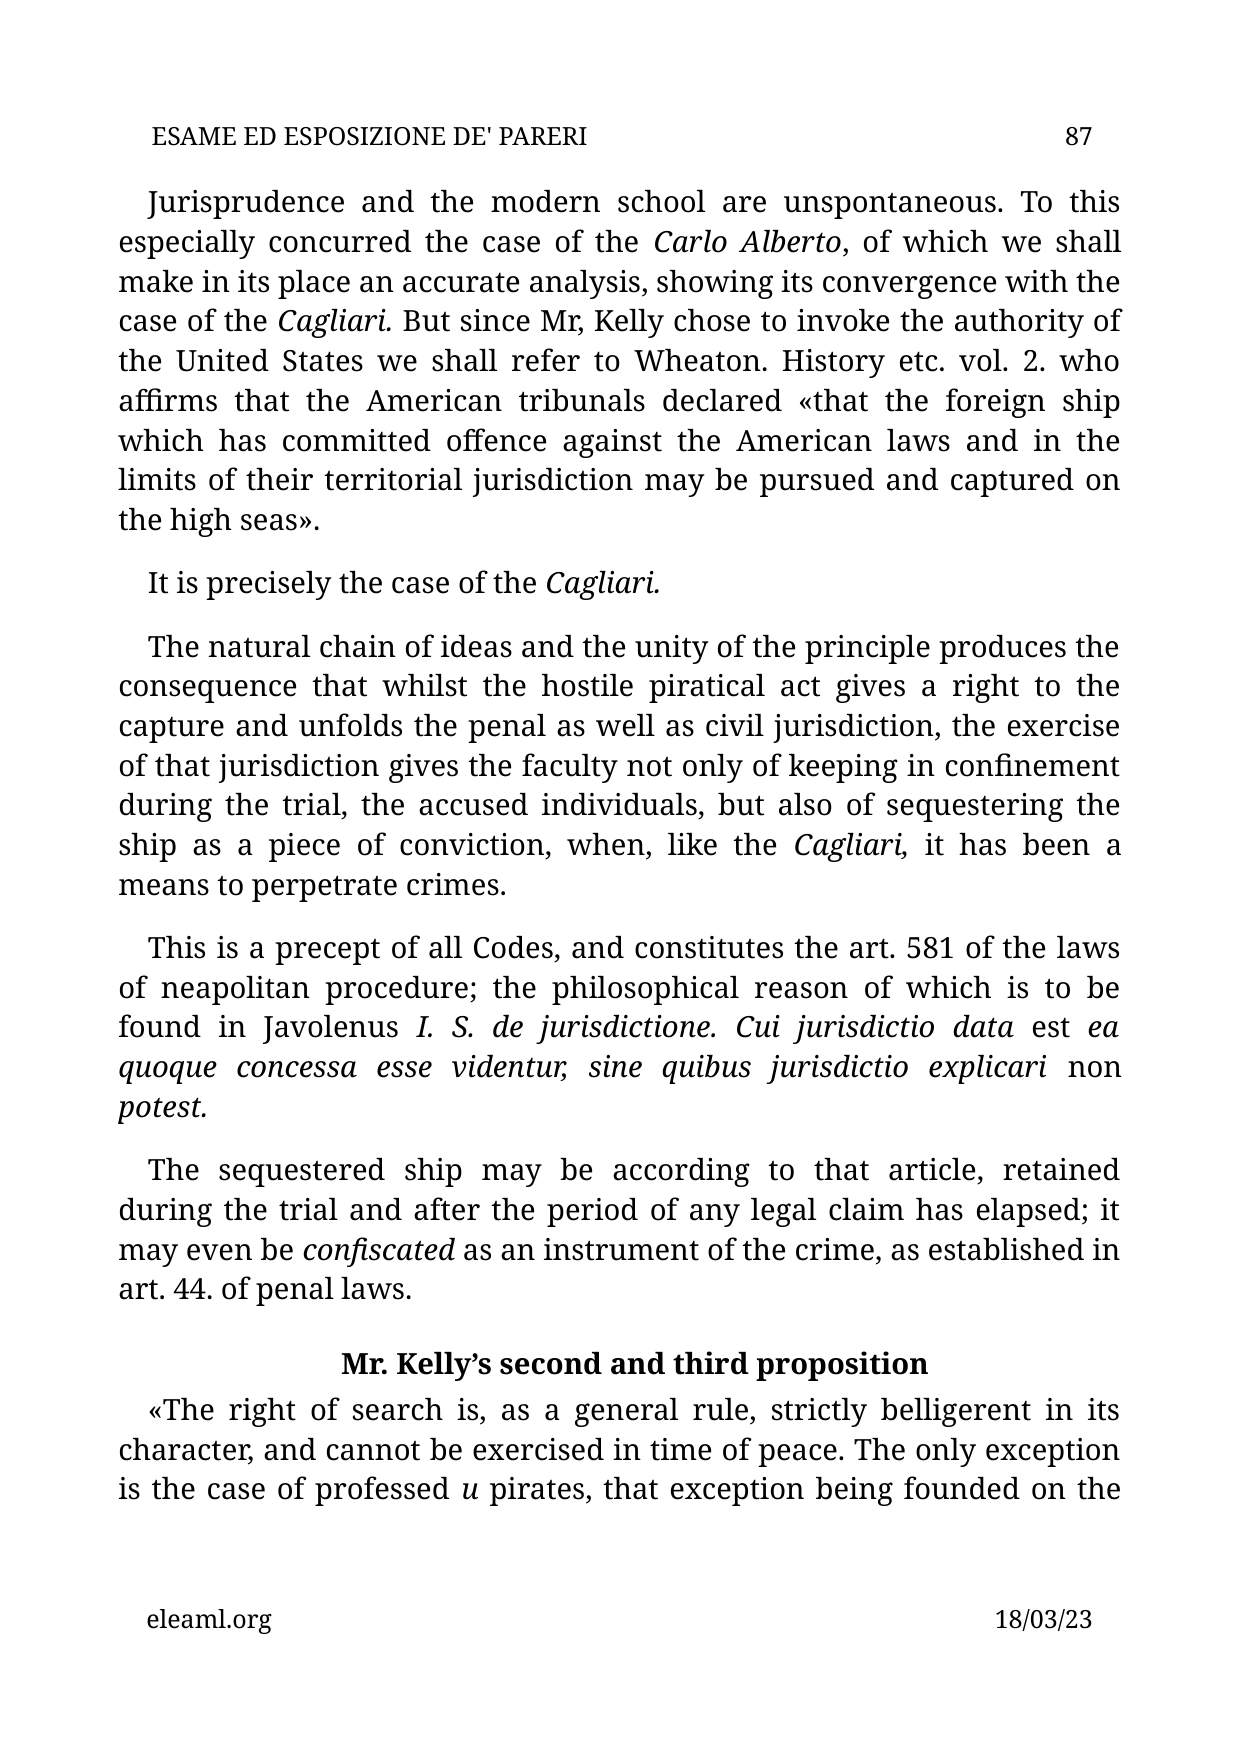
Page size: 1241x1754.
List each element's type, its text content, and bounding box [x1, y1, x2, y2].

text It is precisely the case of the Cagliari. [118, 562, 1122, 602]
subtitle Mr. Kelly’s second and third proposition [118, 1343, 1122, 1383]
text The natural chain of ideas and the unity of the principle produces the consequence that whilst the hostile piratical act gives a right to the capture and unfolds the penal as well as civil jurisdiction, the exercise of that jurisdiction gives the faculty not only of keeping in confinement during the trial, the accused individuals, but also of sequestering the ship as a piece of conviction, when, like the Cagliari, it has been a means to perpetrate crimes. [118, 626, 1122, 904]
text Jurisprudence and the modern school are unspontaneous. To this especially concurred the case of the Carlo Alberto, of which we shall make in its place an accurate analysis, showing its convergence with the case of the Cagliari. But since Mr, Kelly chose to invoke the authority of the United States we shall refer to Wheaton. History etc. vol. 2. who affirms that the American tribunals declared «that the foreign ship which has committed offence against the American laws and in the limits of their territorial jurisdiction may be pursued and captured on the high seas». [118, 182, 1122, 539]
text This is a precept of all Codes, and constitutes the art. 581 of the laws of neapolitan procedure; the philosophical reason of which is to be found in Javolenus I. S. de jurisdictione. Cui jurisdictio data est ea quoque concessa esse videntur, sine quibus jurisdictio explicari non potest. [118, 927, 1122, 1126]
text The sequestered ship may be according to that article, retained during the trial and after the period of any legal claim has elapsed; it may even be confiscated as an instrument of the crime, as established in art. 44. of penal laws. [118, 1149, 1122, 1308]
text «The right of search is, as a general rule, strictly belligerent in its character, and cannot be exercised in time of peace. The only exception is the case of professed u pirates, that exception being founded on the [118, 1389, 1122, 1508]
